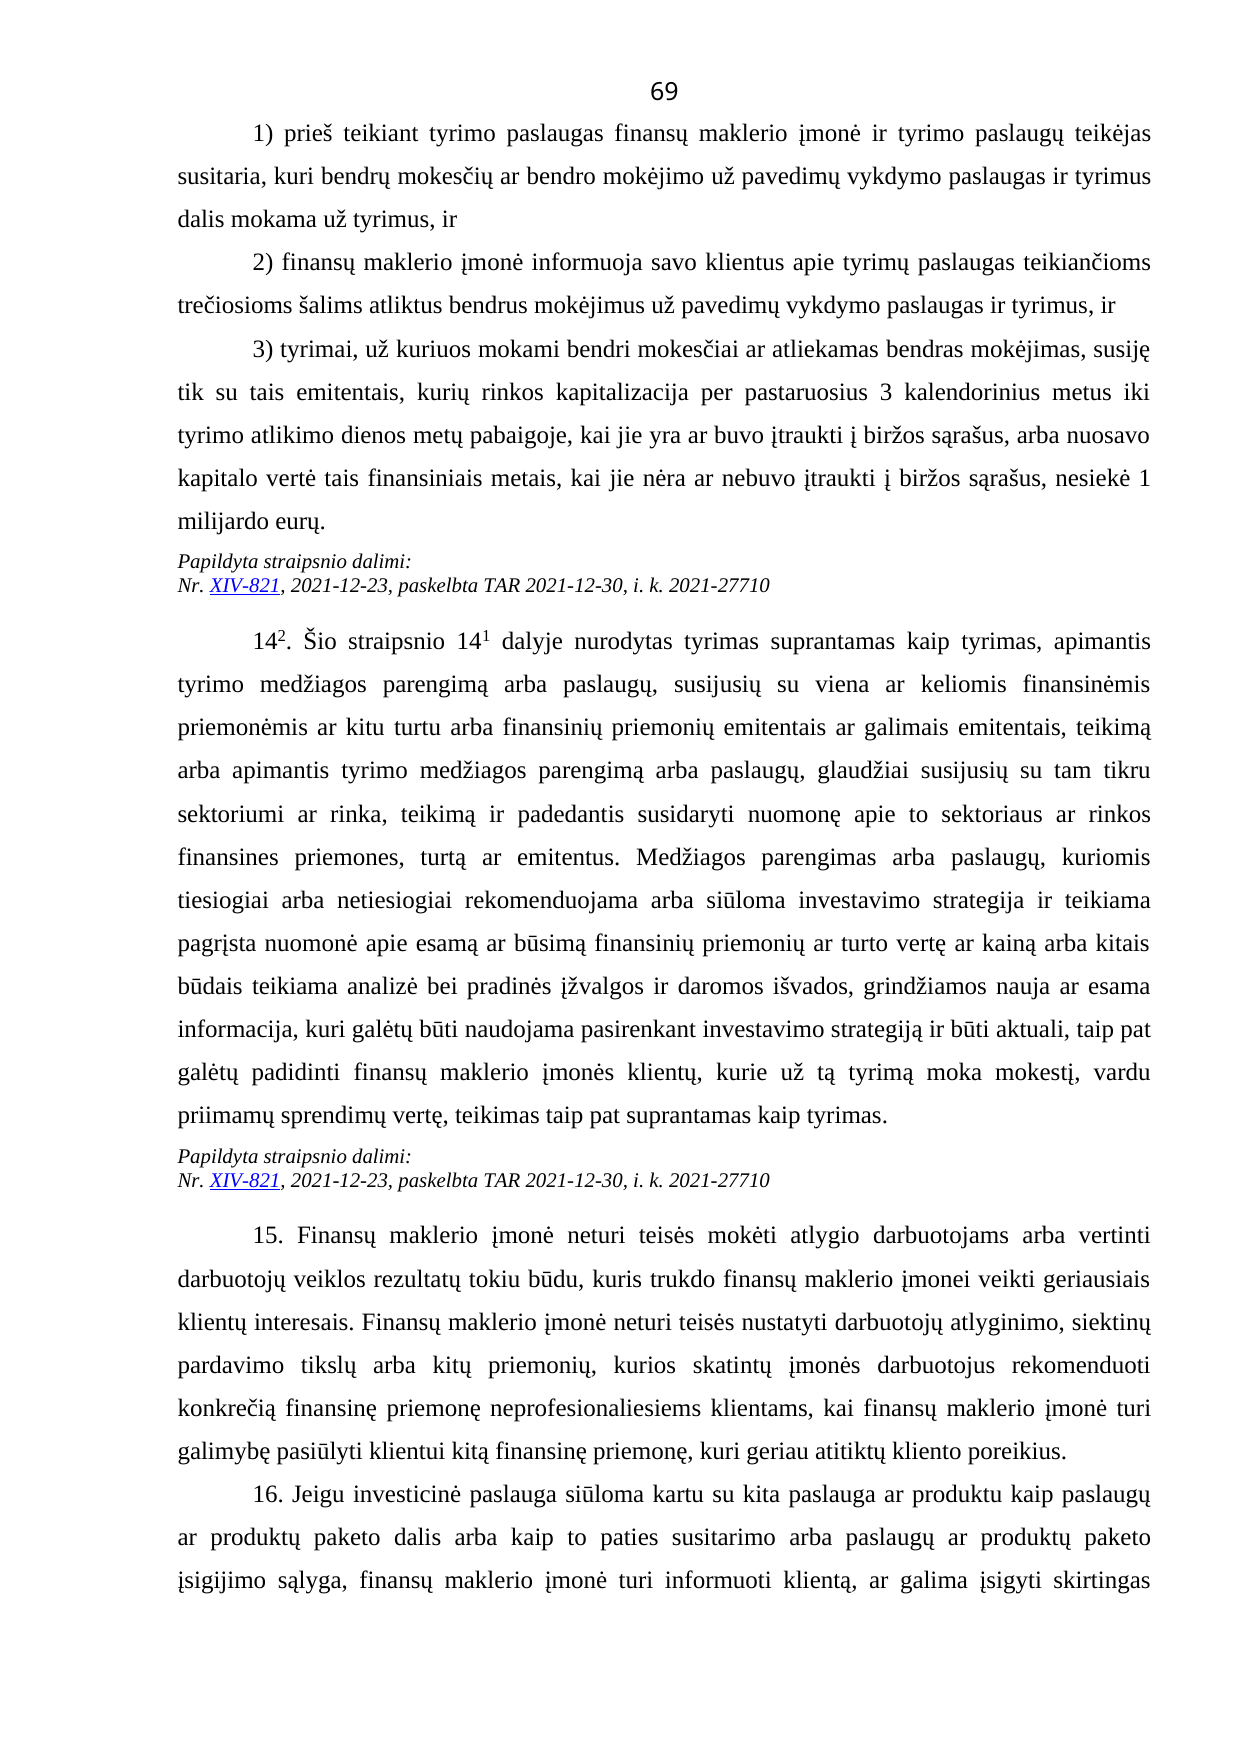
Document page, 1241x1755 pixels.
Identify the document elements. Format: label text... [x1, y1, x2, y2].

text Papildyta straipsnio dalimi: [177, 549, 1152, 573]
text 1) prieš teikiant tyrimo paslaugas finansų maklerio įmonė ir tyrimo paslaugų teikėjas susitaria, kuri bendrų mokesčių ar bendro mokėjimo už pavedimų vykdymo paslaugas ir tyrimus dalis mokama už tyrimus, ir [177, 118, 1152, 233]
text 3) tyrimai, už kuriuos mokami bendri mokesčiai ar atliekamas bendras mokėjimas, susiję tik su tais emitentais, kurių rinkos kapitalizacija per pastaruosius 3 kalendorinius metus iki tyrimo atlikimo dienos metų pabaigoje, kai jie yra ar buvo įtraukti į biržos sąrašus, arba nuosavo kapitalo vertė tais finansiniais metais, kai jie nėra ar nebuvo įtraukti į biržos sąrašus, nesiekė 1 milijardo eurų. [177, 334, 1152, 535]
text Papildyta straipsnio dalimi: [177, 1144, 1152, 1168]
text 2) finansų maklerio įmonė informuoja savo klientus apie tyrimų paslaugas teikiančioms trečiosioms šalims atliktus bendrus mokėjimus už pavedimų vykdymo paslaugas ir tyrimus, ir [177, 247, 1152, 319]
text Nr. XIV-821, 2021-12-23, paskelbta TAR 2021-12-30, i. k. 2021-27710 [177, 573, 1152, 597]
text 142. Šio straipsnio 141 dalyje nurodytas tyrimas suprantamas kaip tyrimas, apimantis tyrimo medžiagos parengimą arba paslaugų, susijusių su viena ar keliomis finansinėmis priemonėmis ar kitu turtu arba finansinių priemonių emitentais ar galimais emitentais, teikimą arba apimantis tyrimo medžiagos parengimą arba paslaugų, glaudžiai susijusių su tam tikru sektoriumi ar rinka, teikimą ir padedantis susidaryti nuomonę apie to sektoriaus ar rinkos finansines priemones, turtą ar emitentus. Medžiagos parengimas arba paslaugų, kuriomis tiesiogiai arba netiesiogiai rekomenduojama arba siūloma investavimo strategija ir teikiama pagrįsta nuomonė apie esamą ar būsimą finansinių priemonių ar turto vertę ar kainą arba kitais būdais teikiama analizė bei pradinės įžvalgos ir daromos išvados, grindžiamos nauja ar esama informacija, kuri galėtų būti naudojama pasirenkant investavimo strategiją ir būti aktuali, taip pat galėtų padidinti finansų maklerio įmonės klientų, kurie už tą tyrimą moka mokestį, vardu priimamų sprendimų vertę, teikimas taip pat suprantamas kaip tyrimas. [177, 626, 1152, 1129]
text Nr. XIV-821, 2021-12-23, paskelbta TAR 2021-12-30, i. k. 2021-27710 [177, 1168, 1152, 1192]
text 16. Jeigu investicinė paslauga siūloma kartu su kita paslauga ar produktu kaip paslaugų ar produktų paketo dalis arba kaip to paties susitarimo arba paslaugų ar produktų paketo įsigijimo sąlyga, finansų maklerio įmonė turi informuoti klientą, ar galima įsigyti skirtingas [177, 1479, 1152, 1594]
text 15. Finansų maklerio įmonė neturi teisės mokėti atlygio darbuotojams arba vertinti darbuotojų veiklos rezultatų tokiu būdu, kuris trukdo finansų maklerio įmonei veikti geriausiais klientų interesais. Finansų maklerio įmonė neturi teisės nustatyti darbuotojų atlyginimo, siektinų pardavimo tikslų arba kitų priemonių, kurios skatintų įmonės darbuotojus rekomenduoti konkrečią finansinę priemonę neprofesionaliesiems klientams, kai finansų maklerio įmonė turi galimybę pasiūlyti klientui kitą finansinę priemonę, kuri geriau atitiktų kliento poreikius. [177, 1221, 1152, 1465]
